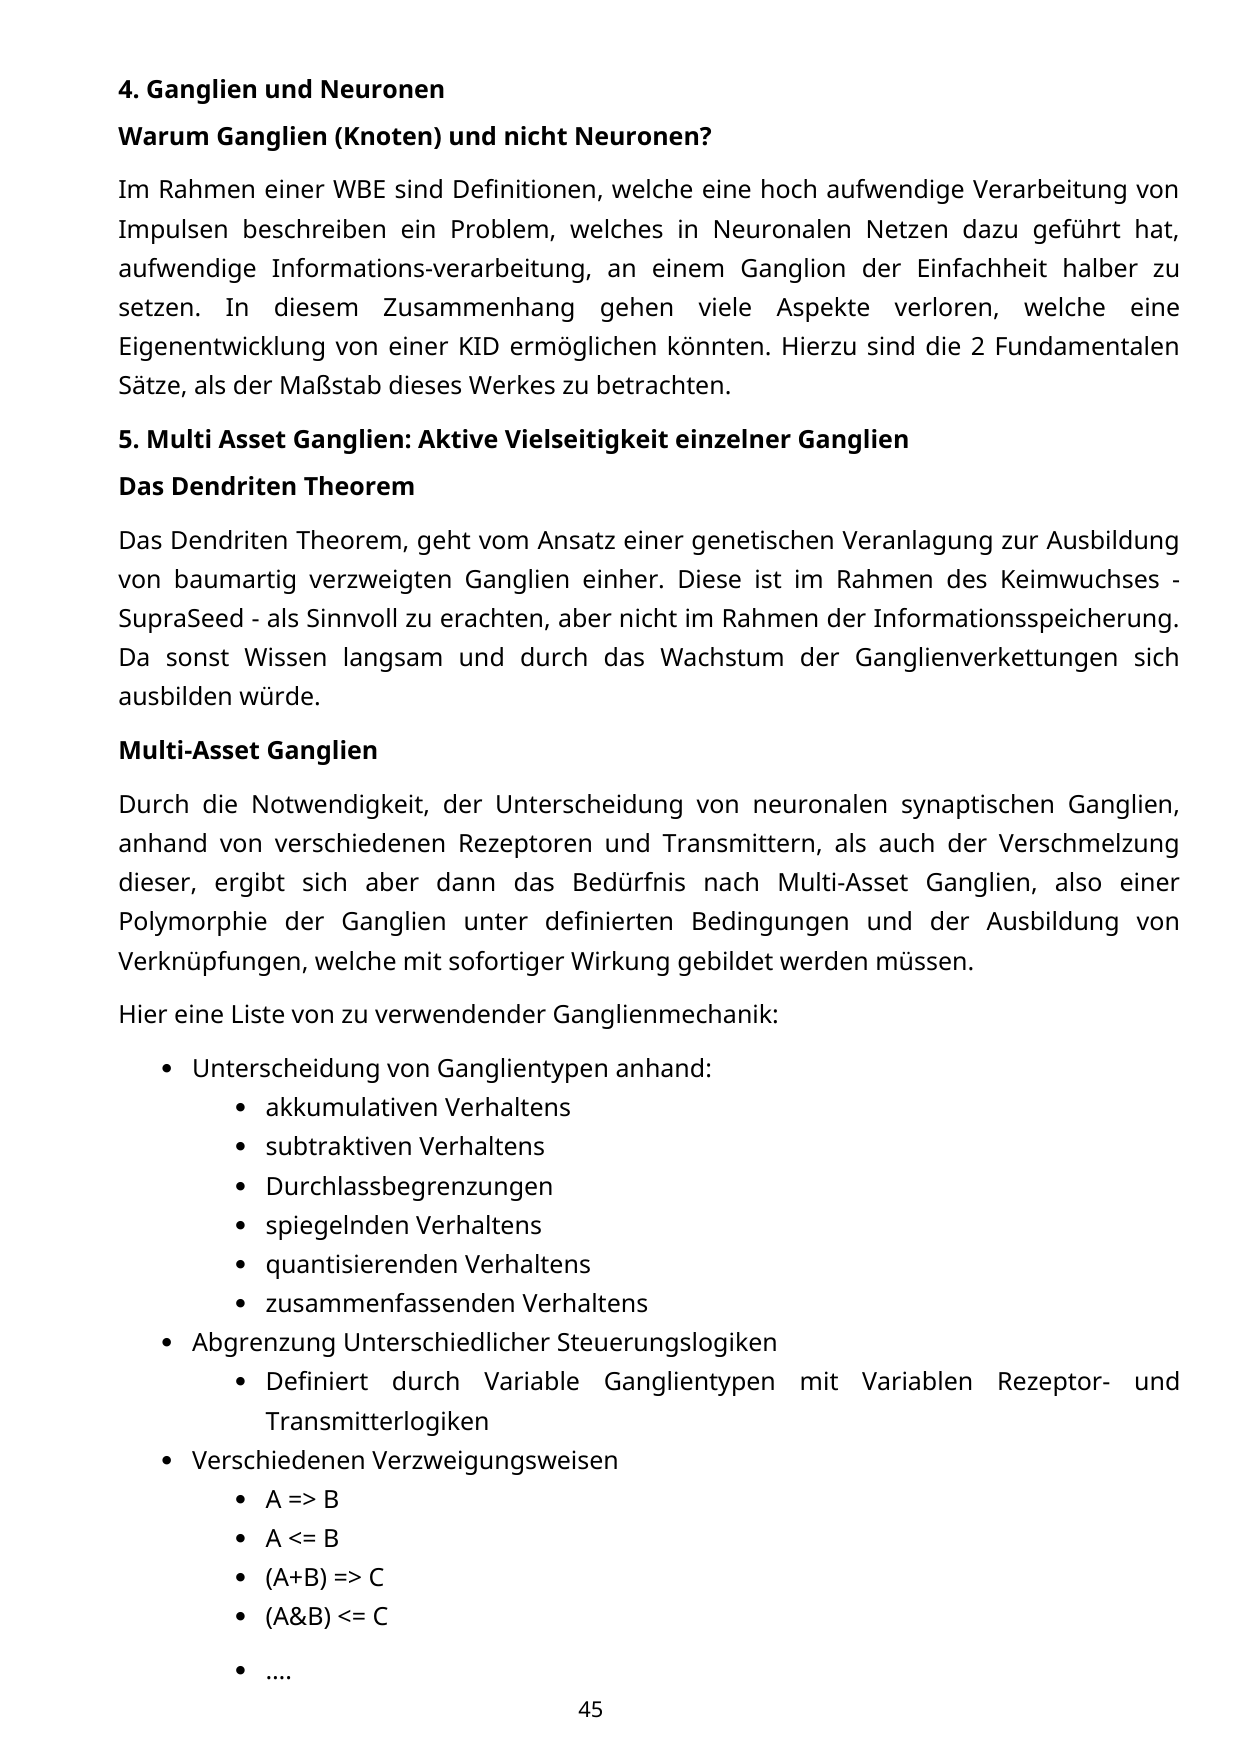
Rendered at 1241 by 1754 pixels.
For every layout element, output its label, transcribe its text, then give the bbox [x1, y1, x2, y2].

list …. [236, 1653, 1181, 1687]
list akkumulativen Verhaltens [236, 1090, 1181, 1124]
subtitle 4. Ganglien und Neuronen [118, 72, 1181, 106]
text Im Rahmen einer WBE sind Definitionen, welche eine hoch aufwendige Verarbeitung von Impulsen beschreiben ein Problem, welches in Neuronalen Netzen dazu geführt hat, aufwendige Informations-verarbeitung, an einem Ganglion der Einfachheit halber zu setzen. In diesem Zusammenhang gehen viele Aspekte verloren, welche eine Eigenentwicklung von einer KID ermöglichen könnten. Hierzu sind die 2 Fundamentalen Sätze, als der Maßstab dieses Werkes zu betrachten. [118, 172, 1181, 402]
text Das Dendriten Theorem [118, 469, 1181, 503]
list subtraktiven Verhaltens [236, 1129, 1181, 1163]
list (A&B) <= C [236, 1599, 1181, 1633]
list Unterscheidung von Ganglientypen anhand: [162, 1051, 1181, 1085]
list Durchlassbegrenzungen [236, 1168, 1181, 1202]
list spiegelnden Verhaltens [236, 1207, 1181, 1241]
list Verschiedenen Verzweigungsweisen [162, 1442, 1181, 1476]
text Warum Ganglien (Knoten) und nicht Neuronen? [118, 118, 1181, 152]
subtitle 5. Multi Asset Ganglien: Aktive Vielseitigkeit einzelner Ganglien [118, 422, 1181, 456]
text Multi-Asset Ganglien [118, 733, 1181, 767]
list quantisierenden Verhaltens [236, 1247, 1181, 1281]
list A <= B [236, 1521, 1181, 1555]
text Durch die Notwendigkeit, der Unterscheidung von neuronalen synaptischen Ganglien, anhand von verschiedenen Rezeptoren und Transmittern, als auch der Verschmelzung dieser, ergibt sich aber dann das Bedürfnis nach Multi-Asset Ganglien, also einer Polymorphie der Ganglien unter definierten Bedingungen und der Ausbildung von Verknüpfungen, welche mit sofortiger Wirkung gebildet werden müssen. [118, 787, 1181, 977]
list zusammenfassenden Verhaltens [236, 1286, 1181, 1320]
list A => B [236, 1482, 1181, 1516]
list (A+B) => C [236, 1560, 1181, 1594]
text Das Dendriten Theorem, geht vom Ansatz einer genetischen Veranlagung zur Ausbildung von baumartig verzweigten Ganglien einher. Diese ist im Rahmen des Keimwuchses - SupraSeed - als Sinnvoll zu erachten, aber nicht im Rahmen der Informationsspeicherung. Da sonst Wissen langsam und durch das Wachstum der Ganglienverkettungen sich ausbilden würde. [118, 522, 1181, 713]
text Hier eine Liste von zu verwendender Ganglienmechanik: [118, 997, 1181, 1031]
list Abgrenzung Unterschiedlicher Steuerungslogiken [162, 1325, 1181, 1359]
list Definiert durch Variable Ganglientypen mit Variablen Rezeptor- und Transmitterlogiken [236, 1364, 1181, 1437]
